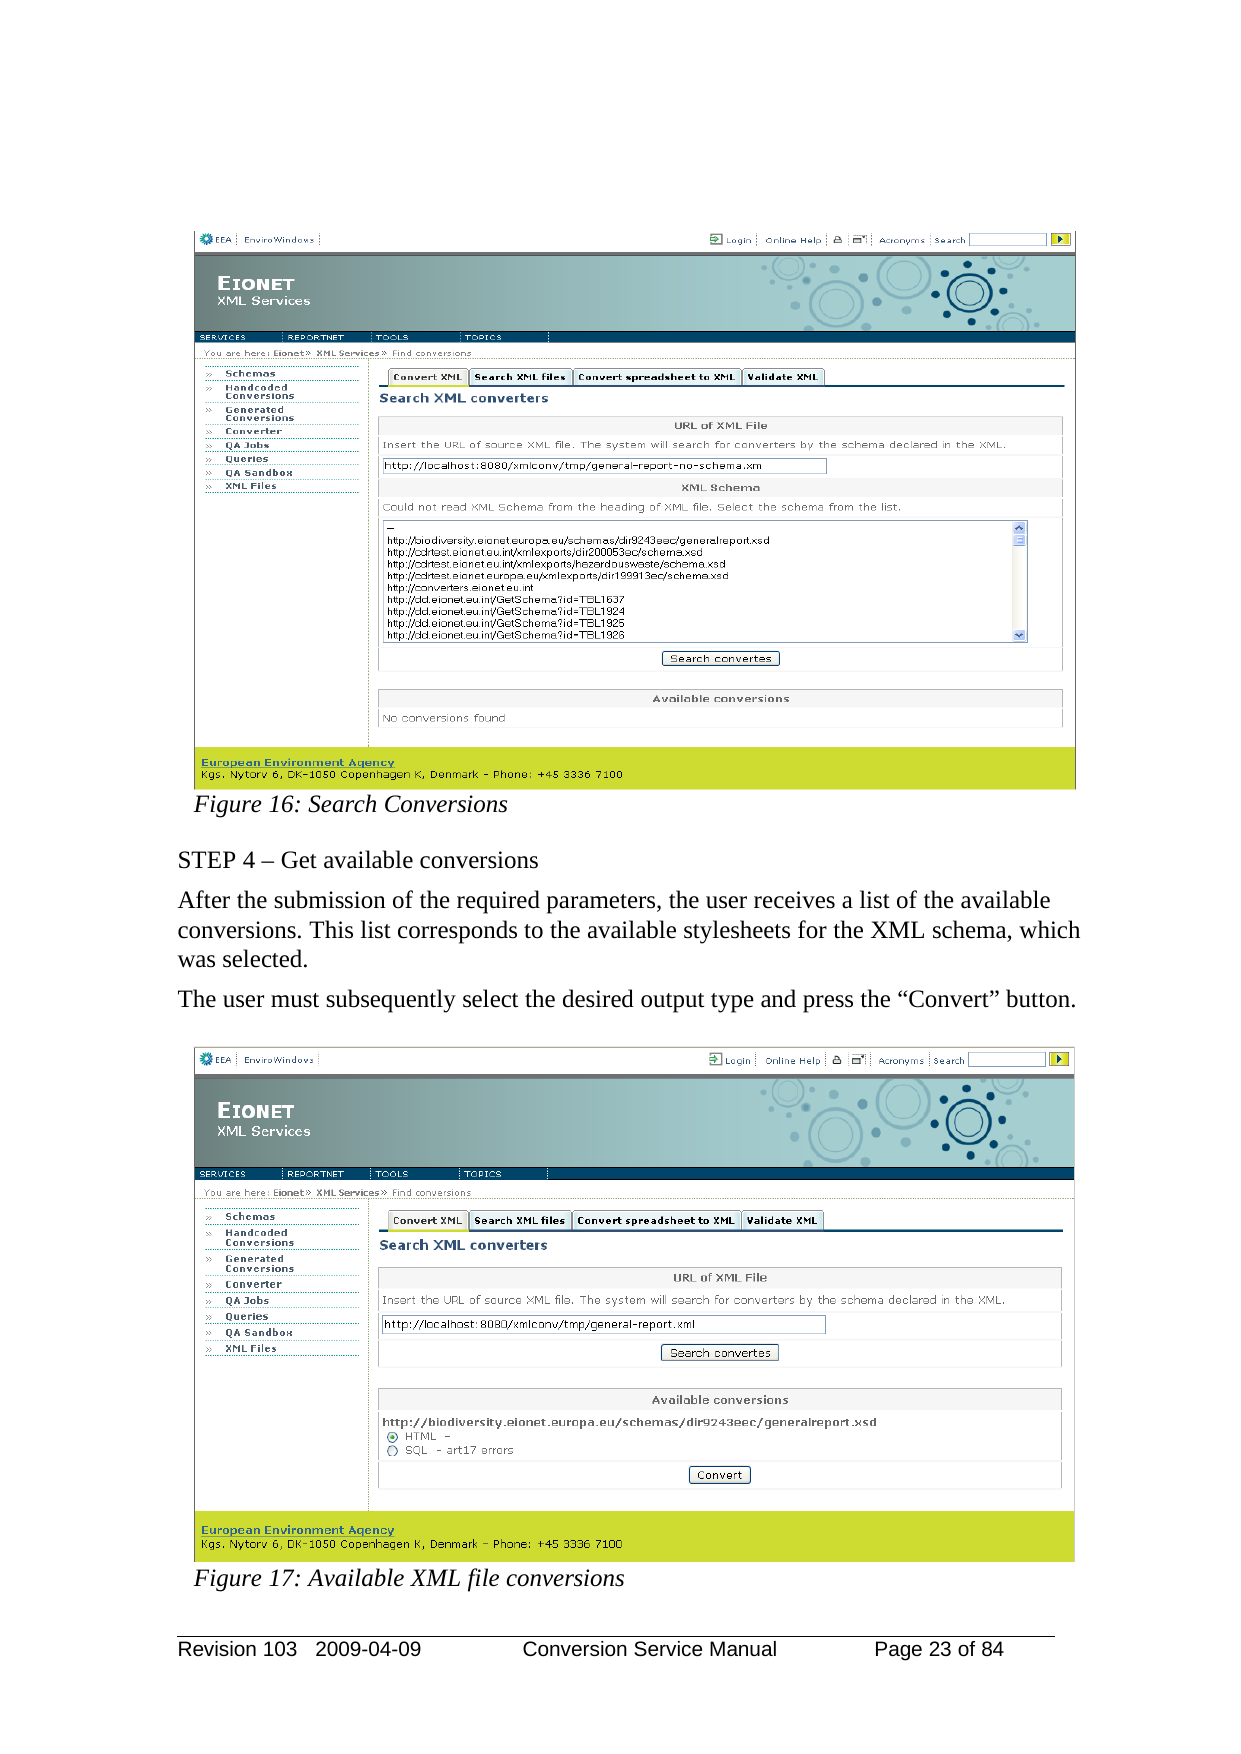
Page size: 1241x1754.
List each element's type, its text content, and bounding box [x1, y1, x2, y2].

text Figure 17: Available XML file conversions [194, 1563, 1074, 1591]
text The user must subsequently select the desired output type and press the “Convert” button. [177, 984, 1092, 1013]
text Figure 16: Search Conversions [194, 790, 1077, 818]
text STEP 4 – Get available conversions [177, 844, 1092, 874]
text After the submission of the required parameters, the user receives a list of the available conversions. This list corresponds to the available stylesheets for the XML schema, which was selected. [177, 885, 1092, 973]
